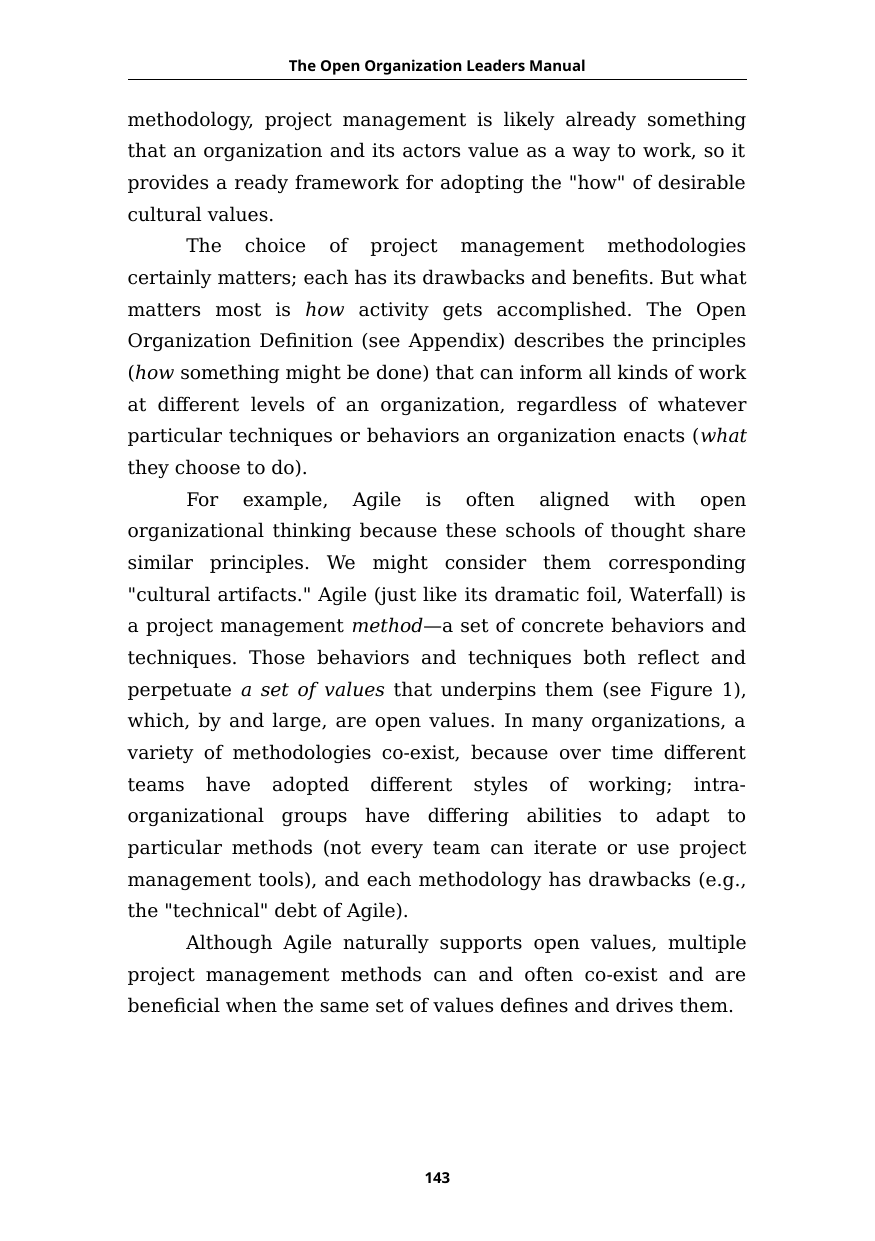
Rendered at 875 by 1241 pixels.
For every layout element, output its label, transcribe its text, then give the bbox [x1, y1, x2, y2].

text The choice of project management methodologies certainly matters; each has its drawbacks and benefits. But what matters most is how activity gets accomplished. The Open Organization Definition (see Appendix) describes the principles (how something might be done) that can inform all kinds of work at different levels of an organization, regardless of whatever particular techniques or behaviors an organization enacts (what they choose to do). [127, 235, 747, 479]
text methodology, project management is likely already something that an organization and its actors value as a way to work, so it provides a ready framework for adopting the "how" of desirable cultural values. [127, 109, 747, 226]
text For example, Agile is often aligned with open organizational thinking because these schools of thought share similar principles. We might consider them corresponding "cultural artifacts." Agile (just like its dramatic foil, Waterfall) is a project management method—a set of concrete behaviors and techniques. Those behaviors and techniques both reflect and perpetuate a set of values that underpins them (see Figure 1), which, by and large, are open values. In many organizations, a variety of methodologies co-exist, because over time different teams have adopted different styles of working; intra-organizational groups have differing abilities to adapt to particular methods (not every team can iterate or use project management tools), and each methodology has drawbacks (e.g., the "technical" debt of Agile). [127, 489, 747, 922]
text Although Agile naturally supports open values, multiple project management methods can and often co-exist and are beneficial when the same set of values defines and drives them. [127, 932, 747, 1017]
